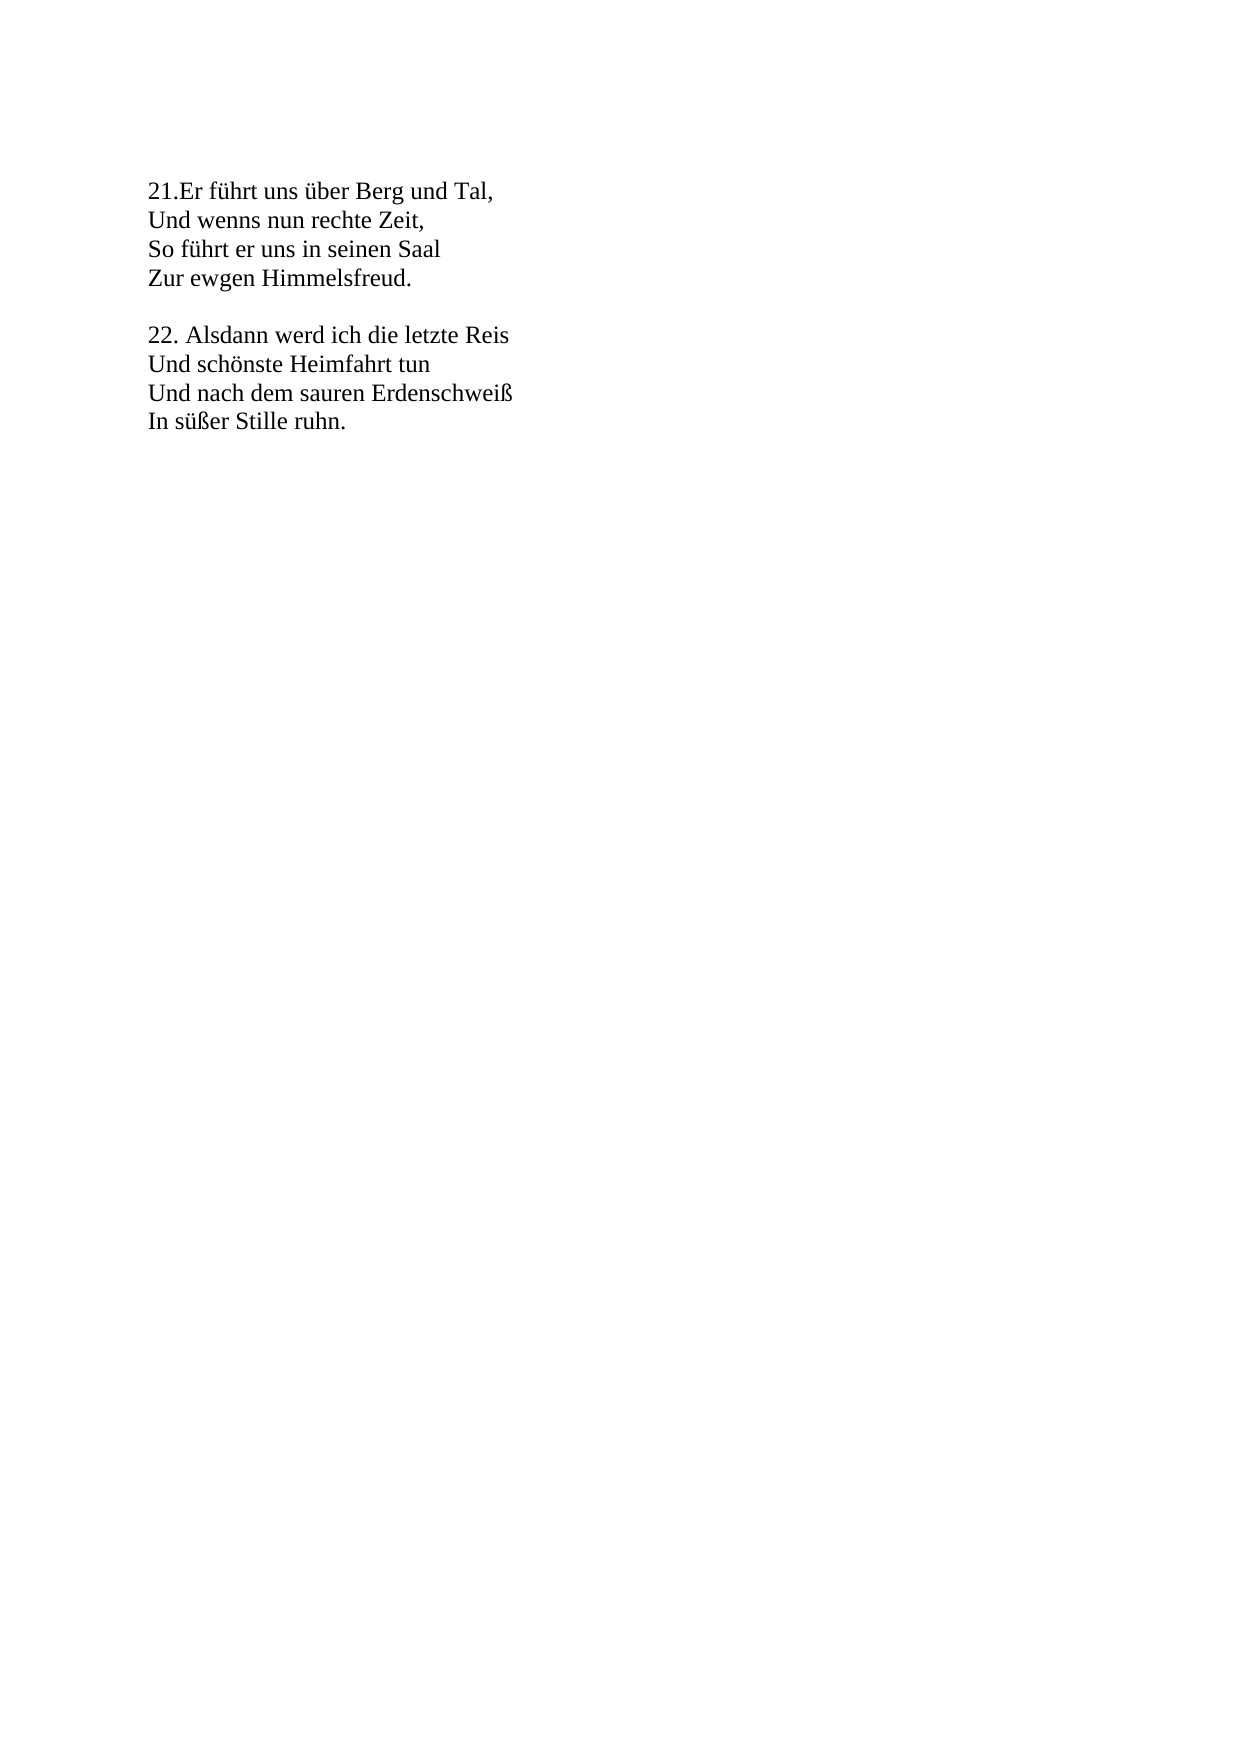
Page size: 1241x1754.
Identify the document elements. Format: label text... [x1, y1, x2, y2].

text In süßer Stille ruhn. [148, 406, 1093, 435]
text Und wenns nun rechte Zeit, [148, 205, 1093, 234]
text So führt er uns in seinen Saal [148, 234, 1093, 263]
text Zur ewgen Himmelsfreud. [148, 263, 1093, 291]
text Und nach dem sauren Erdenschweiß [148, 378, 1093, 406]
text 22. Alsdann werd ich die letzte Reis [148, 320, 1093, 349]
text 21.Er führt uns über Berg und Tal, [148, 176, 1093, 205]
text Und schönste Heimfahrt tun [148, 349, 1093, 378]
